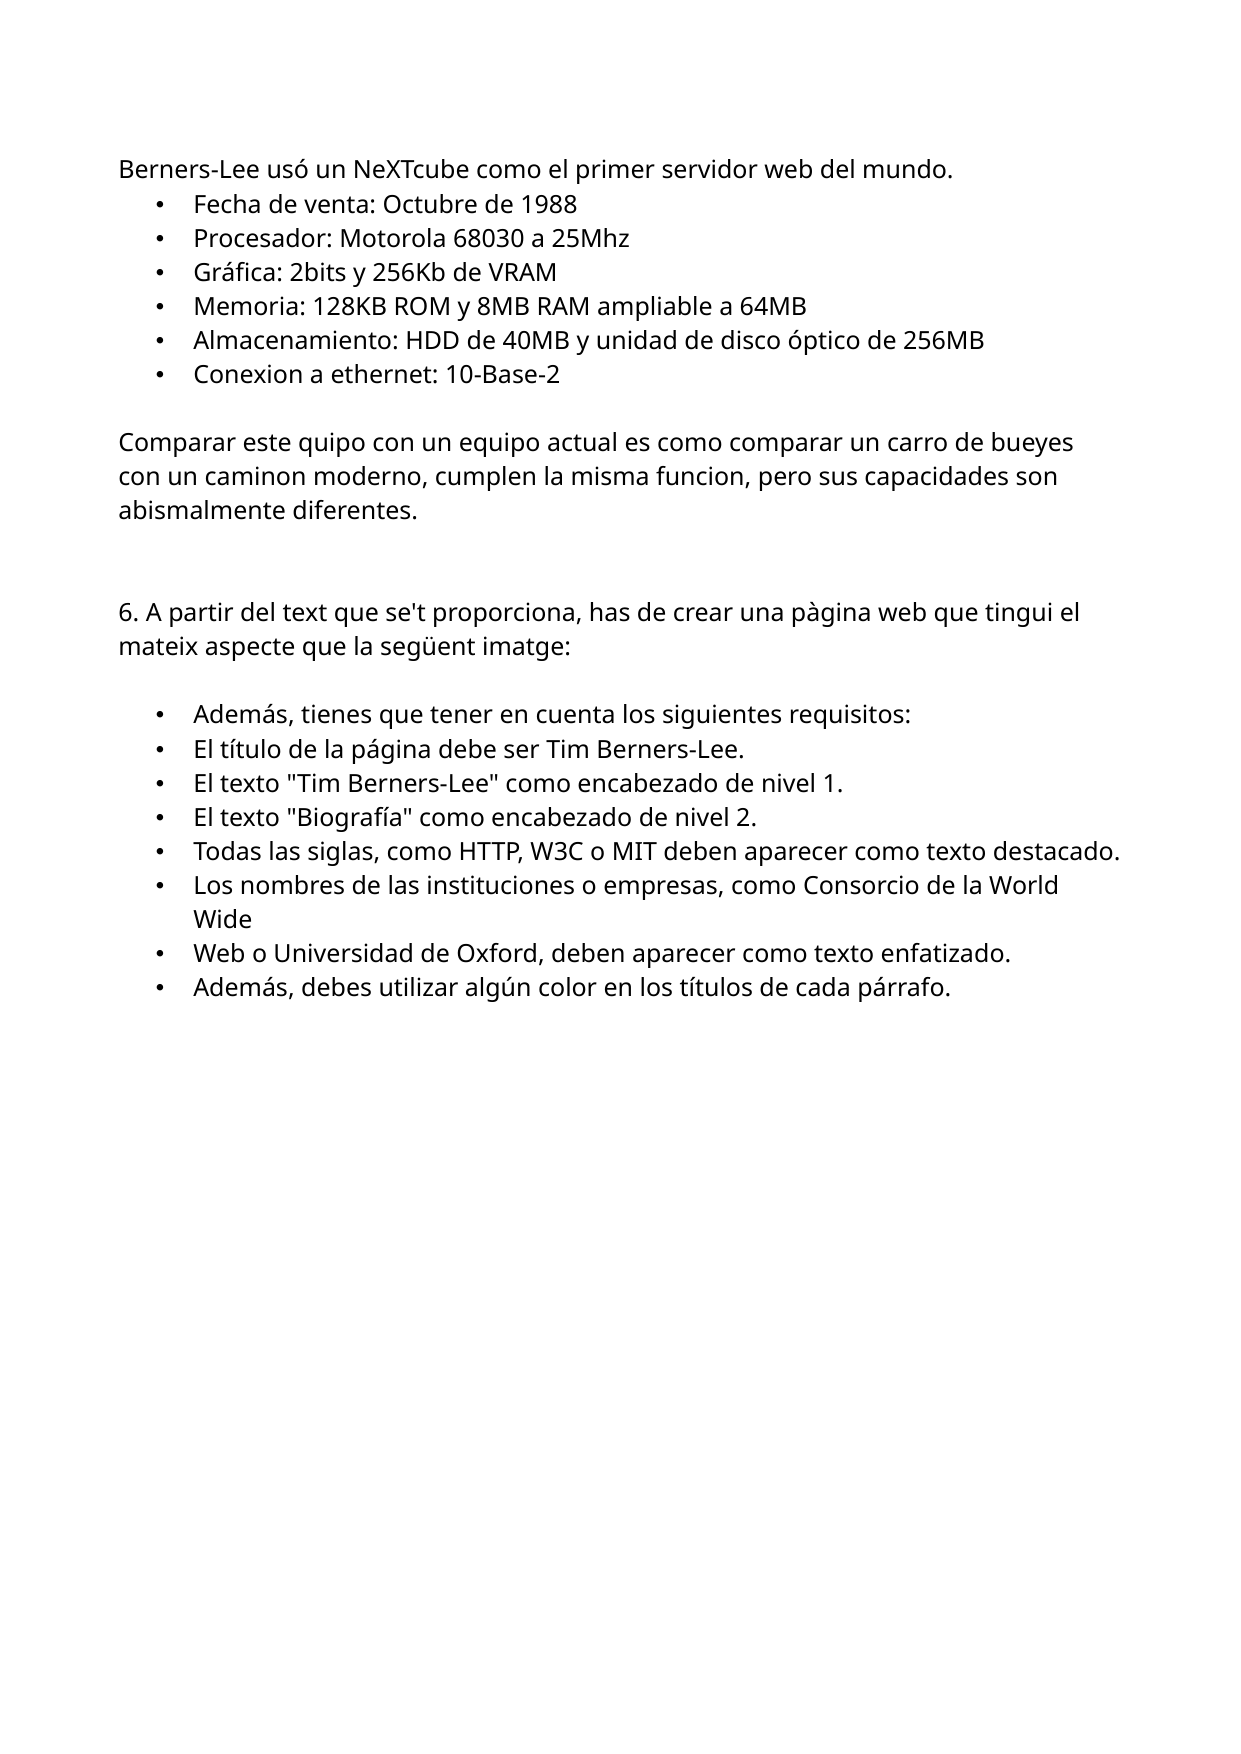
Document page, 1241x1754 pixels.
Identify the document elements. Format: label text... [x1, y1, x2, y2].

list Procesador: Motorola 68030 a 25Mhz [156, 220, 1122, 254]
list El texto "Tim Berners-Lee" como encabezado de nivel 1. [156, 765, 1122, 799]
text 6. A partir del text que se't proporciona, has de crear una pàgina web que tingui el [118, 595, 1122, 629]
list El título de la página debe ser Tim Berners-Lee. [156, 731, 1122, 765]
text Comparar este quipo con un equipo actual es como comparar un carro de bueyes con un caminon moderno, cumplen la misma funcion, pero sus capacidades son abismalmente diferentes. [118, 425, 1122, 527]
list Gráfica: 2bits y 256Kb de VRAM [156, 254, 1122, 288]
list Además, debes utilizar algún color en los títulos de cada párrafo. [156, 970, 1122, 1004]
list Además, tienes que tener en cuenta los siguientes requisitos: [156, 697, 1122, 731]
list Memoria: 128KB ROM y 8MB RAM ampliable a 64MB [156, 288, 1122, 322]
text mateix aspecte que la següent imatge: [118, 629, 1122, 663]
list Almacenamiento: HDD de 40MB y unidad de disco óptico de 256MB [156, 322, 1122, 357]
list Los nombres de las instituciones o empresas, como Consorcio de la World Wide [156, 867, 1122, 936]
list Conexion a ethernet: 10-Base-2 [156, 357, 1122, 391]
list Fecha de venta: Octubre de 1988 [156, 186, 1122, 220]
list Web o Universidad de Oxford, deben aparecer como texto enfatizado. [156, 936, 1122, 970]
list Todas las siglas, como HTTP, W3C o MIT deben aparecer como texto destacado. [156, 833, 1122, 867]
text Berners-Lee usó un NeXTcube como el primer servidor web del mundo. [118, 152, 1122, 186]
list El texto "Biografía" como encabezado de nivel 2. [156, 799, 1122, 833]
